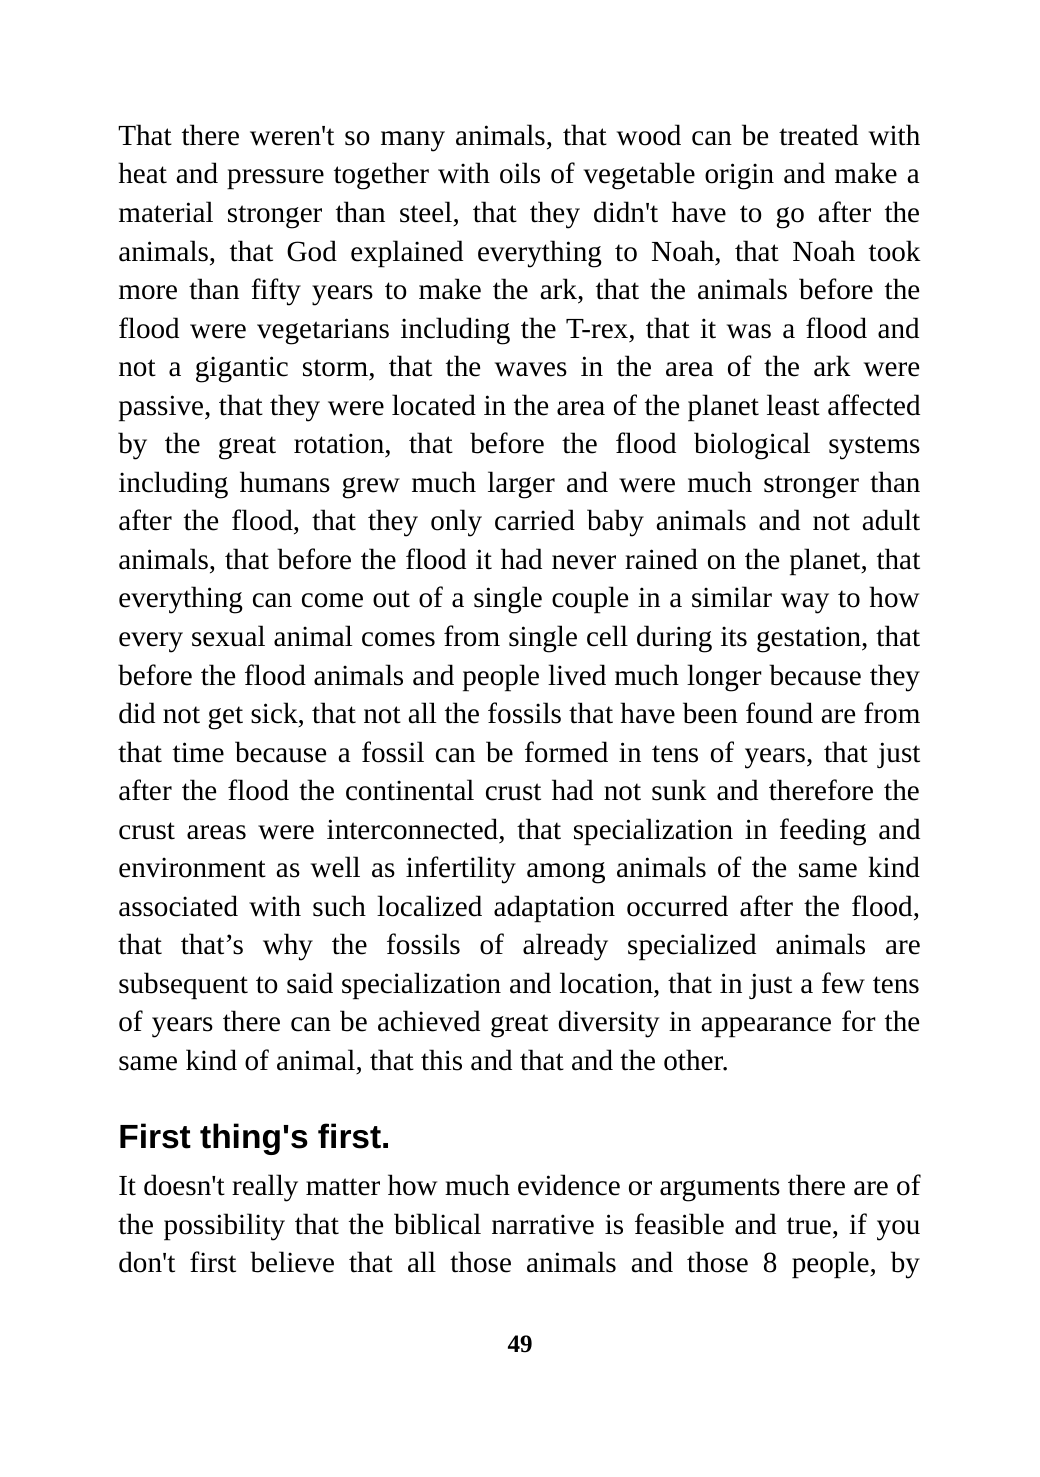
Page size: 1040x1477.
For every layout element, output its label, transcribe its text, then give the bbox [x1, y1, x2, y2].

text That there weren't so many animals, that wood can be treated with heat and pressure together with oils of vegetable origin and make a material stronger than steel, that they didn't have to go after the animals, that God explained everything to Noah, that Noah took more than fifty years to make the ark, that the animals before the flood were vegetarians including the T-rex, that it was a flood and not a gigantic storm, that the waves in the area of the ark were passive, that they were located in the area of the planet least affected by the great rotation, that before the flood biological systems including humans grew much larger and were much stronger than after the flood, that they only carried baby animals and not adult animals, that before the flood it had never rained on the planet, that everything can come out of a single couple in a similar way to how every sexual animal comes from single cell during its gestation, that before the flood animals and people lived much longer because they did not get sick, that not all the fossils that have been found are from that time because a fossil can be formed in tens of years, that just after the flood the continental crust had not sunk and therefore the crust areas were interconnected, that specialization in feeding and environment as well as infertility among animals of the same kind associated with such localized adaptation occurred after the flood, that that’s why the fossils of already specialized animals are subsequent to said specialization and location, that in just a few tens of years there can be achieved great diversity in appearance for the same kind of animal, that this and that and the other. [118, 118, 921, 1077]
subtitle First thing's first. [118, 1117, 921, 1156]
text It doesn't really matter how much evidence or arguments there are of the possibility that the biblical narrative is feasible and true, if you don't first believe that all those animals and those 8 people, by [118, 1168, 921, 1279]
